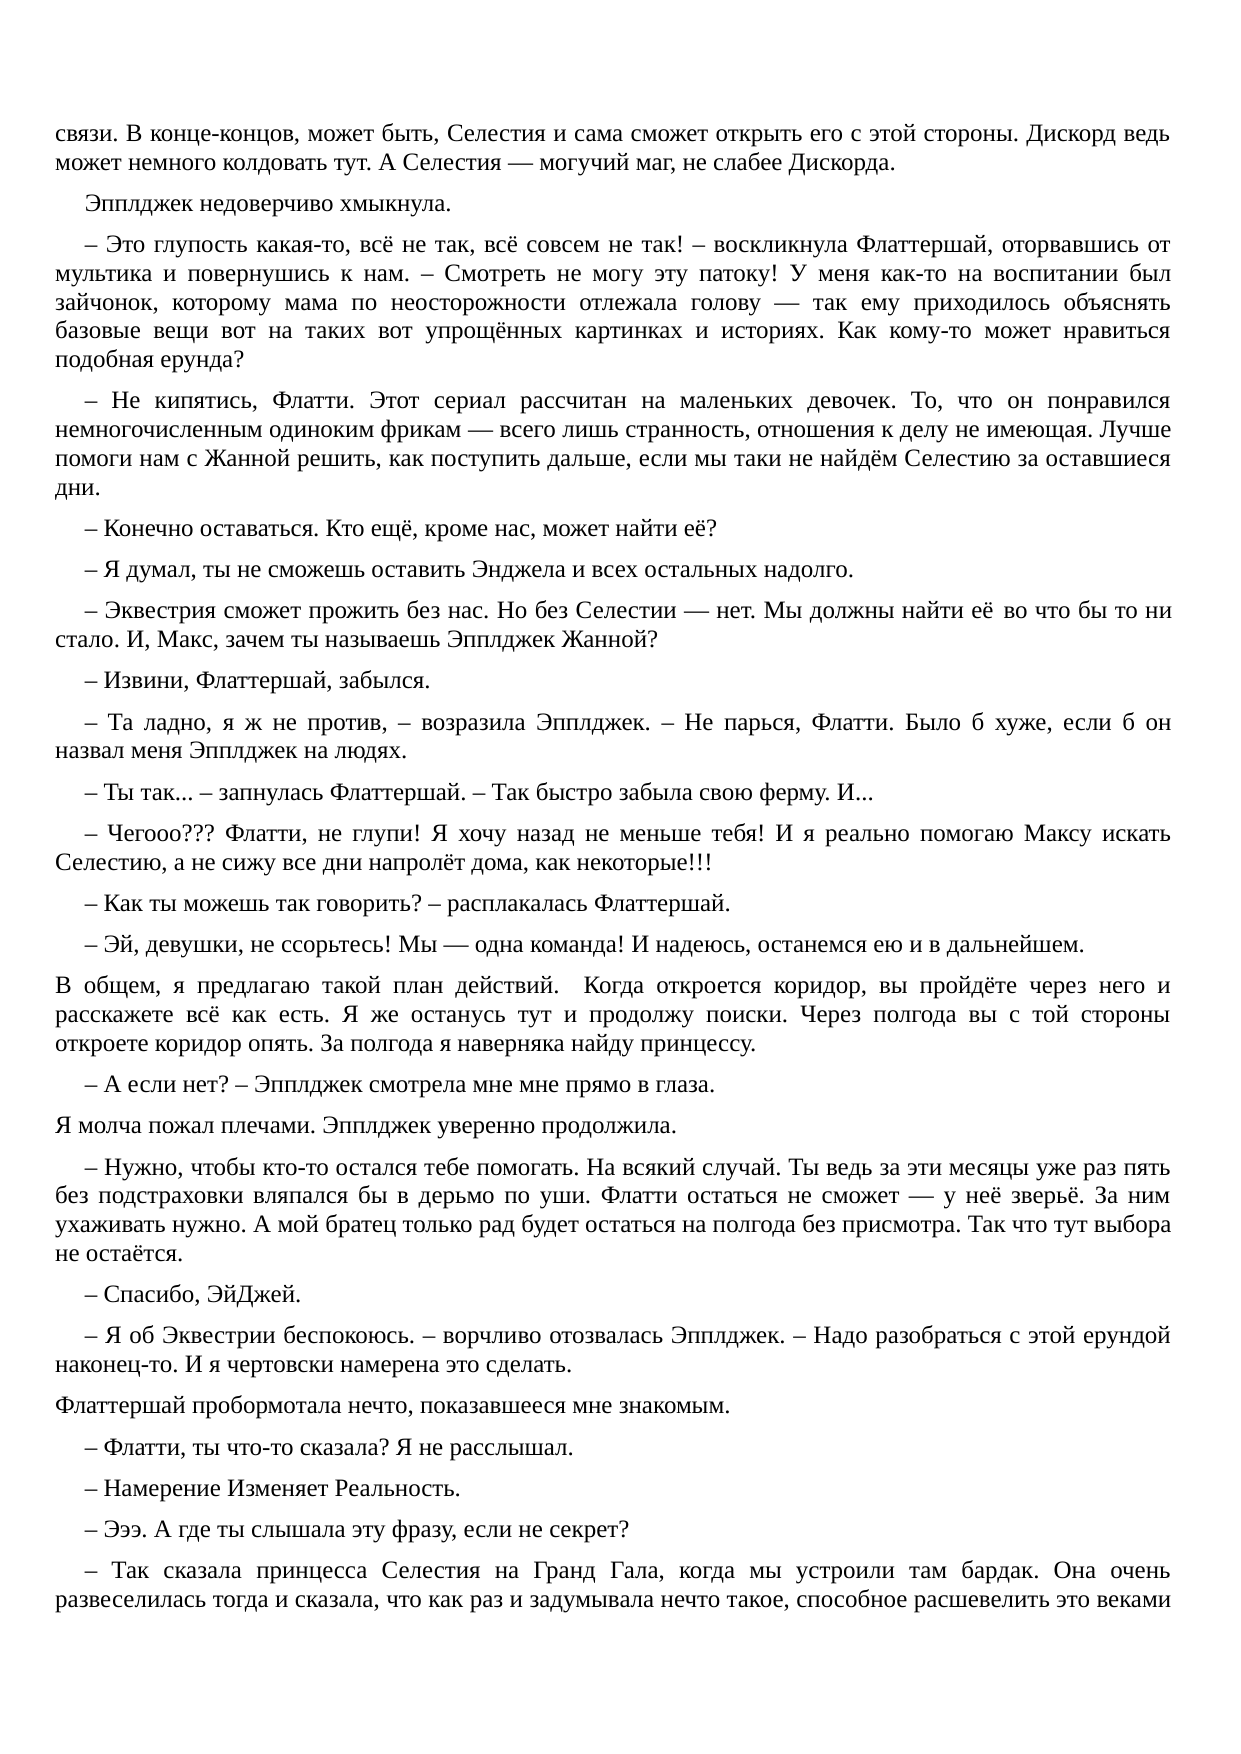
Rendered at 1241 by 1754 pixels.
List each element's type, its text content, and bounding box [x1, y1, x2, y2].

text – Извини, Флаттершай, забылся. [55, 666, 1172, 694]
list Я молча пожал плечами. Эпплджек уверенно продолжила. [55, 1111, 1172, 1139]
text – Эй, девушки, не ссорьтесь! Мы — одна команда! И надеюсь, останемся ею и в дальнейшем. [55, 929, 1172, 958]
text – Конечно оставаться. Кто ещё, кроме нас, может найти её? [55, 513, 1172, 542]
text – Намерение Изменяет Реальность. [55, 1473, 1172, 1502]
text – Эээ. А где ты слышала эту фразу, если не секрет? [55, 1514, 1172, 1543]
text Эпплджек недоверчиво хмыкнула. [55, 188, 1172, 217]
list Флаттершай пробормотала нечто, показавшееся мне знакомым. [55, 1391, 1172, 1419]
text связи. В конце-концов, может быть, Селестия и сама сможет открыть его с этой стороны. Дискорд ведь может немного колдовать тут. А Селестия — могучий маг, не слабее Дискорда. [55, 118, 1172, 176]
text – Спасибо, ЭйДжей. [55, 1279, 1172, 1308]
text – Я думал, ты не сможешь оставить Энджела и всех остальных надолго. [55, 554, 1172, 583]
text – Нужно, чтобы кто-то остался тебе помогать. На всякий случай. Ты ведь за эти месяцы уже раз пять без подстраховки вляпался бы в дерьмо по уши. Флатти остаться не сможет — у неё зверьё. За ним ухаживать нужно. А мой братец только рад будет остаться на полгода без присмотра. Так что тут выбора не остаётся. [55, 1152, 1172, 1267]
text – Так сказала принцесса Селестия на Гранд Гала, когда мы устроили там бардак. Она очень развеселилась тогда и сказала, что как раз и задумывала нечто такое, способное расшевелить это веками [55, 1556, 1172, 1613]
text – Это глупость какая-то, всё не так, всё совсем не так! – воскликнула Флаттершай, оторвавшись от мультика и повернушись к нам. – Смотреть не могу эту патоку! У меня как-то на воспитании был зайчонок, которому мама по неосторожности отлежала голову — так ему приходилось объяснять базовые вещи вот на таких вот упрощённых картинках и историях. Как кому-то может нравиться подобная ерунда? [55, 229, 1172, 373]
text – Ты так... – запнулась Флаттершай. – Так быстро забыла свою ферму. И... [55, 777, 1172, 806]
text – Не кипятись, Флатти. Этот сериал рассчитан на маленьких девочек. То, что он понравился немногочисленным одиноким фрикам — всего лишь странность, отношения к делу не имеющая. Лучше помоги нам с Жанной решить, как поступить дальше, если мы таки не найдём Селестию за оставшиеся дни. [55, 386, 1172, 501]
text – Флатти, ты что-то сказала? Я не расслышал. [55, 1432, 1172, 1461]
text – Чегооо??? Флатти, не глупи! Я хочу назад не меньше тебя! И я реально помогаю Максу искать Селестию, а не сижу все дни напролёт дома, как некоторые!!! [55, 818, 1172, 876]
text – Как ты можешь так говорить? – расплакалась Флаттершай. [55, 888, 1172, 917]
text – Эквестрия сможет прожить без нас. Но без Селестии — нет. Мы должны найти её во что бы то ни стало. И, Макс, зачем ты называешь Эпплджек Жанной? [55, 596, 1172, 653]
text – Я об Эквестрии беспокоюсь. – ворчливо отозвалась Эпплджек. – Надо разобраться с этой ерундой наконец-то. И я чертовски намерена это сделать. [55, 1321, 1172, 1378]
text – А если нет? – Эпплджек смотрела мне мне прямо в глаза. [55, 1069, 1172, 1098]
text – Та ладно, я ж не против, – возразила Эпплджек. – Не парься, Флатти. Было б хуже, если б он назвал меня Эпплджек на людях. [55, 707, 1172, 764]
list В общем, я предлагаю такой план действий. Когда откроется коридор, вы пройдёте через него и расскажете всё как есть. Я же останусь тут и продолжу поиски. Через полгода вы с той стороны откроете коридор опять. За полгода я наверняка найду принцессу. [55, 971, 1172, 1057]
